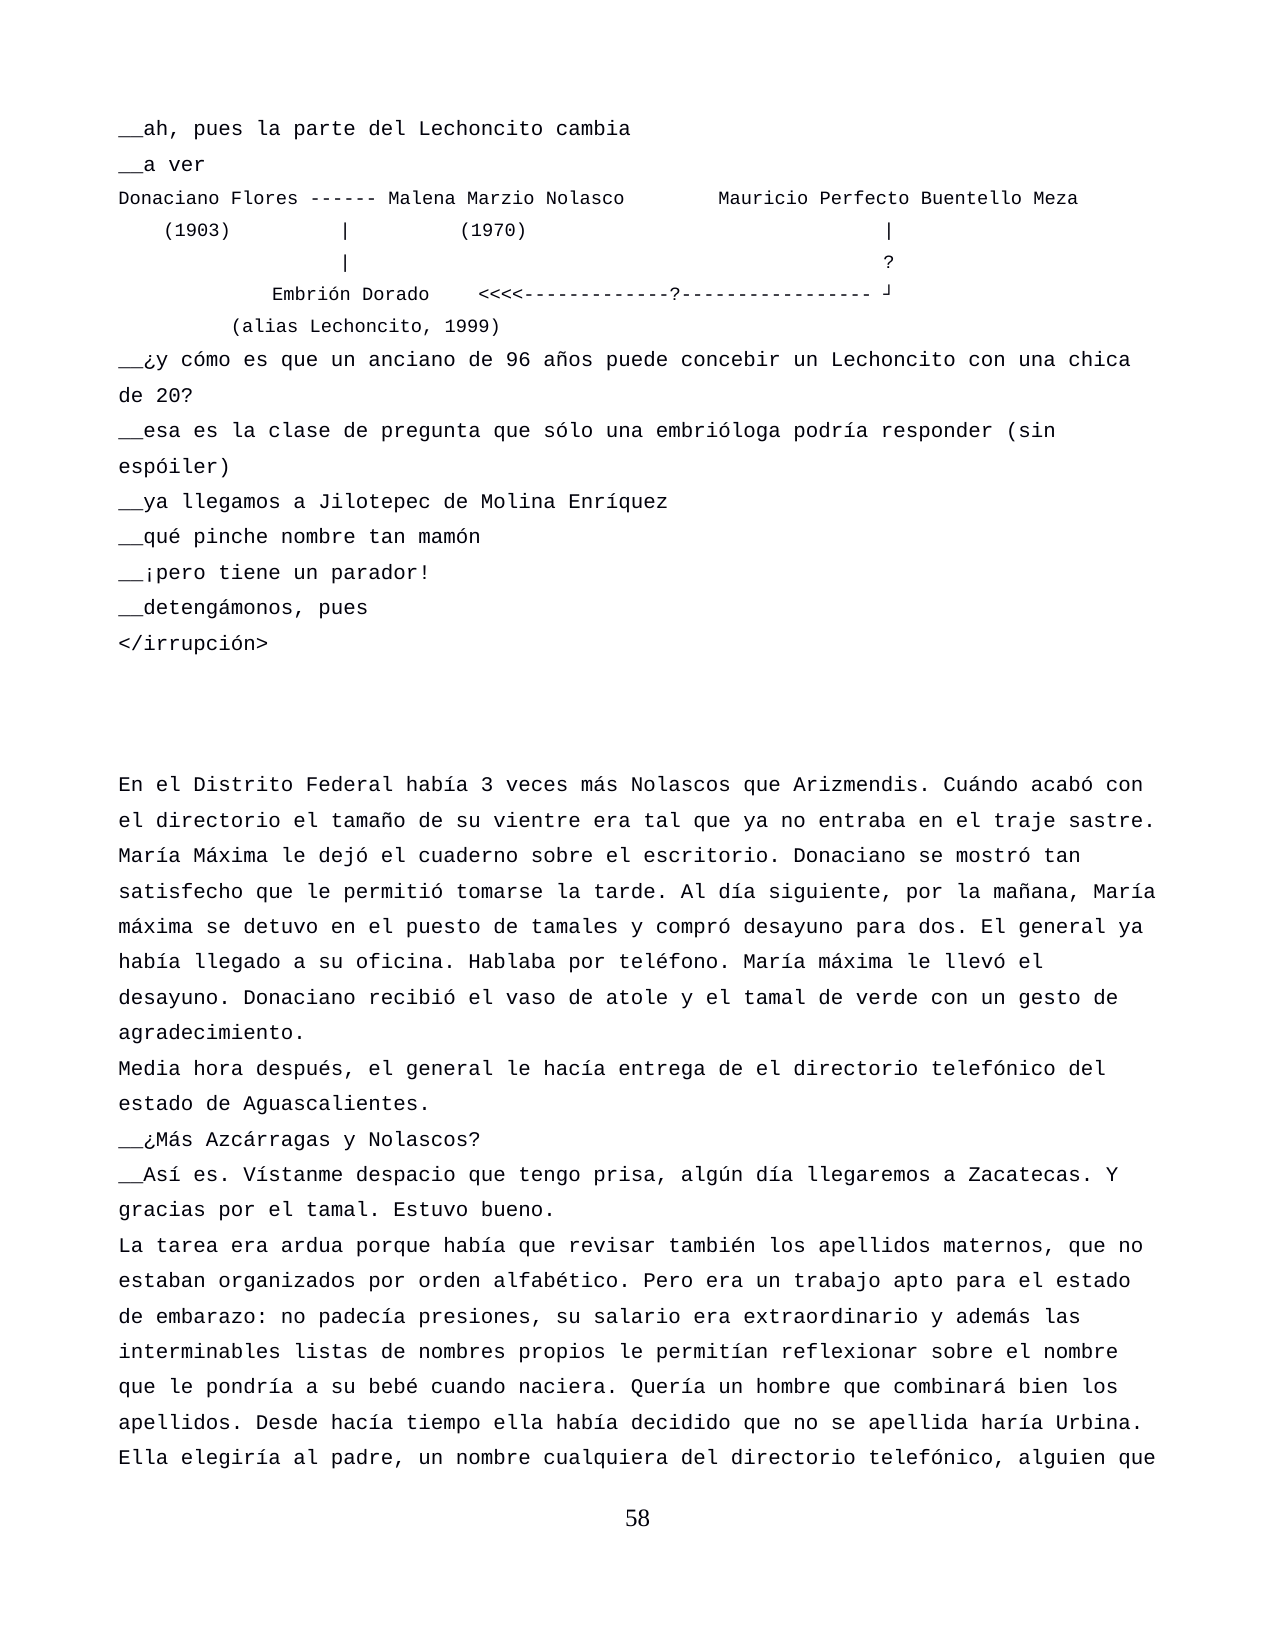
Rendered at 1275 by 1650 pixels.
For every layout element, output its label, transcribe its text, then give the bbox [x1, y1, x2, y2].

text En el Distrito Federal había 3 veces más Nolascos que Arizmendis. Cuándo acabó con el directorio el tamaño de su vientre era tal que ya no entraba en el traje sastre. María Máxima le dejó el cuaderno sobre el escritorio. Donaciano se mostró tan satisfecho que le permitió tomarse la tarde. Al día siguiente, por la mañana, María máxima se detuvo en el puesto de tamales y compró desayuno para dos. El general ya había llegado a su oficina. Hablaba por teléfono. María máxima le llevó el desayuno. Donaciano recibió el vaso de atole y el tamal de verde con un gesto de agradecimiento. [118, 774, 1157, 1046]
text __ah, pues la parte del Lechoncito cambia [118, 118, 1157, 142]
text (alias Lechoncito, 1999) __¿y cómo es que un anciano de 96 años puede concebir un Lechoncito con una chica de 20? [118, 316, 1157, 408]
text __qué pinche nombre tan mamón [118, 527, 1157, 550]
text | ? [118, 253, 1157, 274]
text La tarea era ardua porque había que revisar también los apellidos maternos, que no estaban organizados por orden alfabético. Pero era un trabajo apto para el estado de embarazo: no padecía presiones, su salario era extraordinario y además las interminables listas de nombres propios le permitían reflexionar sobre el nombre que le pondría a su bebé cuando naciera. Quería un hombre que combinará bien los apellidos. Desde hacía tiempo ella había decidido que no se apellida haría Urbina. Ella elegiría al padre, un nombre cualquiera del directorio telefónico, alguien que [118, 1235, 1157, 1471]
text __detengámonos, pues [118, 597, 1157, 621]
text </irrupción> [118, 633, 1157, 656]
text __esa es la clase de pregunta que sólo una embrióloga podría responder (sin espóiler) [118, 420, 1157, 479]
text __ya llegamos a Jilotepec de Molina Enríquez [118, 491, 1157, 515]
text __¿Más Azcárragas y Nolascos? [118, 1129, 1157, 1152]
text __¡pero tiene un parador! [118, 562, 1157, 586]
text (1903) | (1970) | [118, 221, 1157, 242]
text Donaciano Flores ------ Malena Marzio Nolasco Mauricio Perfecto Buentello Meza [118, 189, 1157, 210]
text __a ver [118, 153, 1157, 177]
text Embrión Dorado <<<<-------------?----------------- ┘ [118, 284, 1157, 306]
text __Así es. Vístanme despacio que tengo prisa, algún día llegaremos a Zacatecas. Y gracias por el tamal. Estuvo bueno. [118, 1164, 1157, 1223]
text Media hora después, el general le hacía entrega de el directorio telefónico del estado de Aguascalientes. [118, 1058, 1157, 1117]
